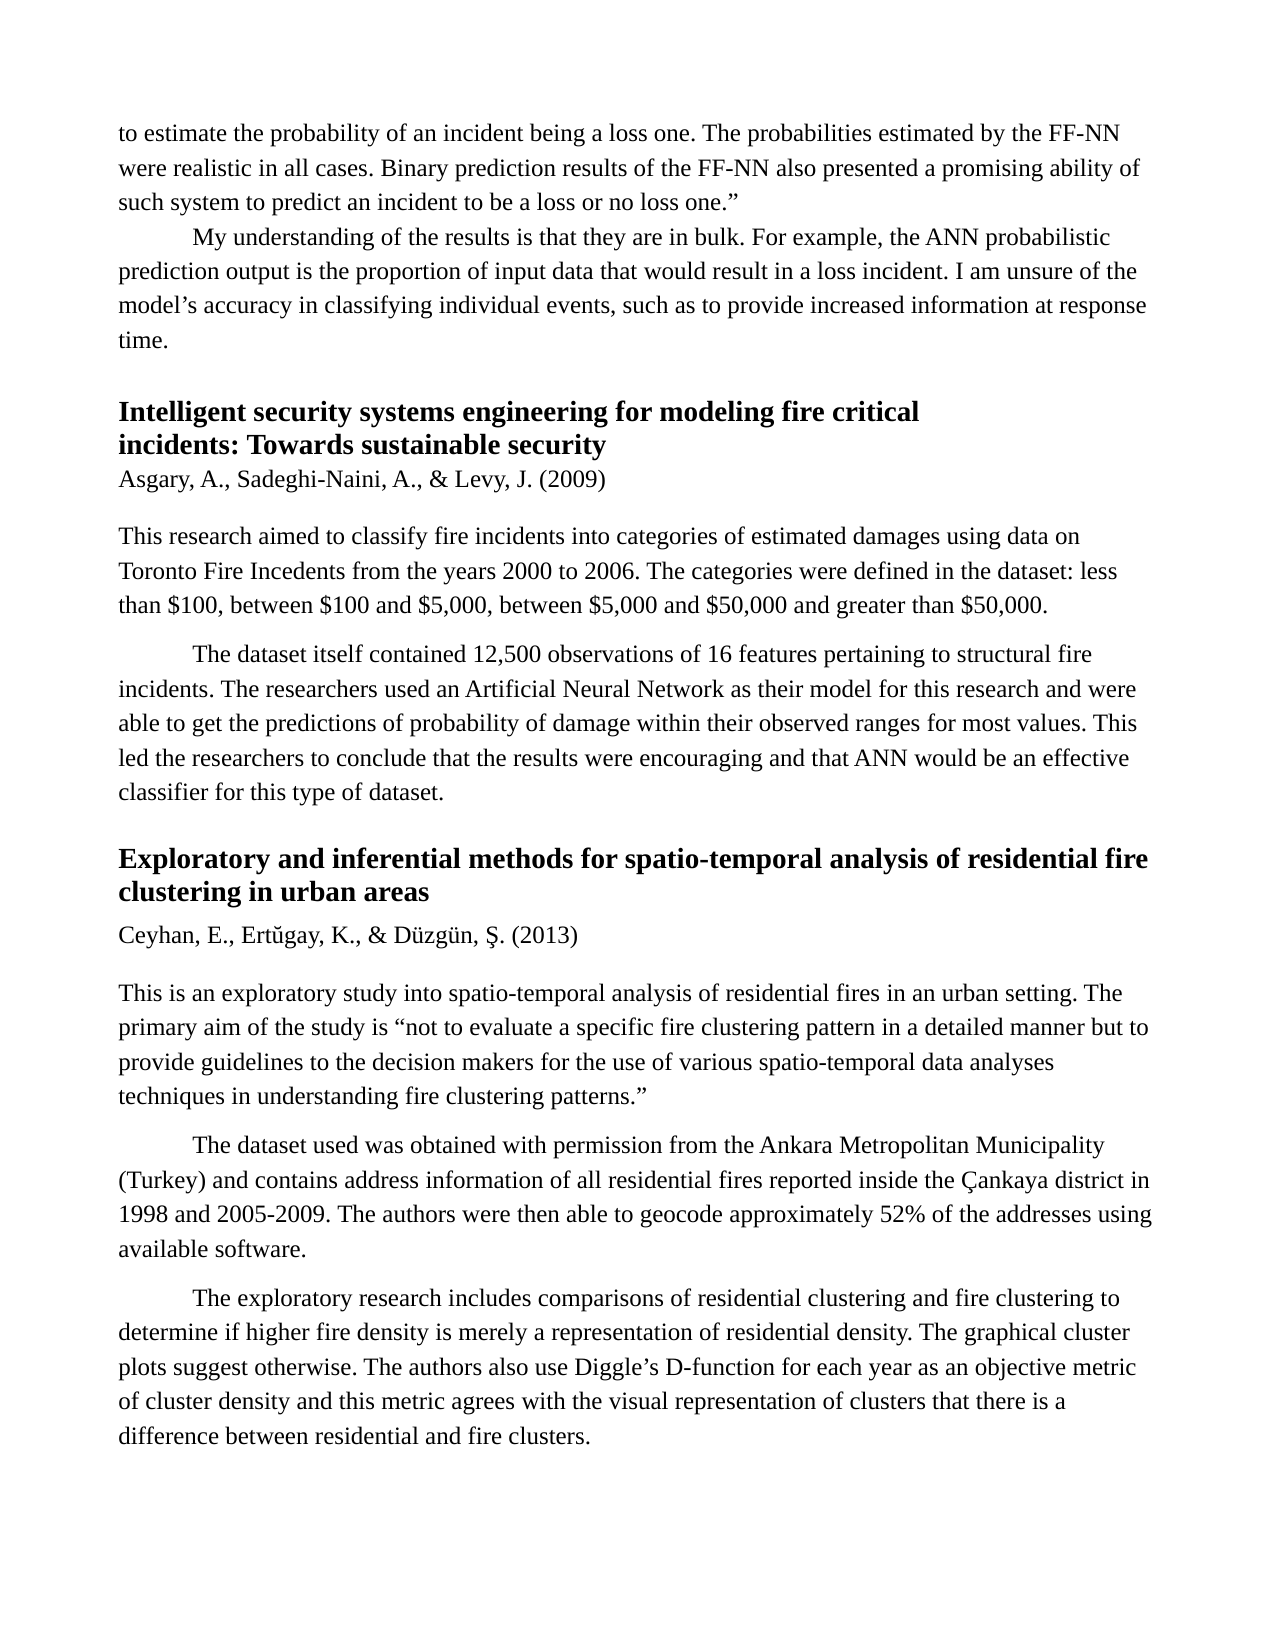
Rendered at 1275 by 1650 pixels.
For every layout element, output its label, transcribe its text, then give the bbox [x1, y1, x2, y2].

text This is an exploratory study into spatio-temporal analysis of residential fires in an urban setting. The primary aim of the study is “not to evaluate a specific fire clustering pattern in a detailed manner but to provide guidelines to the decision makers for the use of various spatio-temporal data analyses techniques in understanding fire clustering patterns.” [118, 978, 1157, 1110]
subtitle Intelligent security systems engineering for modeling fire critical incidents: Towards sustainable security [118, 394, 1022, 461]
text to estimate the probability of an incident being a loss one. The probabilities estimated by the FF-NN were realistic in all cases. Binary prediction results of the FF-NN also presented a promising ability of such system to predict an incident to be a loss or no loss one.” [118, 118, 1157, 216]
text Ceyhan, E., Ertŭgay, K., & Düzgün, Ş. (2013) [118, 920, 1157, 949]
text My understanding of the results is that they are in bulk. For example, the ANN probabilistic prediction output is the proportion of input data that would result in a loss incident. I am unsure of the model’s accuracy in classifying individual events, such as to provide increased information at response time. [118, 222, 1157, 354]
subtitle Exploratory and inferential methods for spatio-temporal analysis of residential fire clustering in urban areas [118, 841, 1157, 908]
text The dataset itself contained 12,500 observations of 16 features pertaining to structural fire incidents. The researchers used an Artificial Neural Network as their model for this research and were able to get the predictions of probability of damage within their observed ranges for most values. This led the researchers to conclude that the results were encouraging and that ANN would be an effective classifier for this type of dataset. [118, 639, 1157, 806]
text The dataset used was obtained with permission from the Ankara Metropolitan Municipality (Turkey) and contains address information of all residential fires reported inside the Çankaya district in 1998 and 2005-2009. The authors were then able to geocode approximately 52% of the addresses using available software. [118, 1130, 1157, 1263]
text Asgary, A., Sadeghi-Naini, A., & Levy, J. (2009) [118, 464, 1157, 492]
text The exploratory research includes comparisons of residential clustering and fire clustering to determine if higher fire density is merely a representation of residential density. The graphical cluster plots suggest otherwise. The authors also use Diggle’s D-function for each year as an objective metric of cluster density and this metric agrees with the visual representation of clusters that there is a difference between residential and fire clusters. [118, 1283, 1157, 1449]
text This research aimed to classify fire incidents into categories of estimated damages using data on Toronto Fire Incedents from the years 2000 to 2006. The categories were defined in the dataset: less than $100, between $100 and $5,000, between $5,000 and $50,000 and greater than $50,000. [118, 521, 1157, 619]
